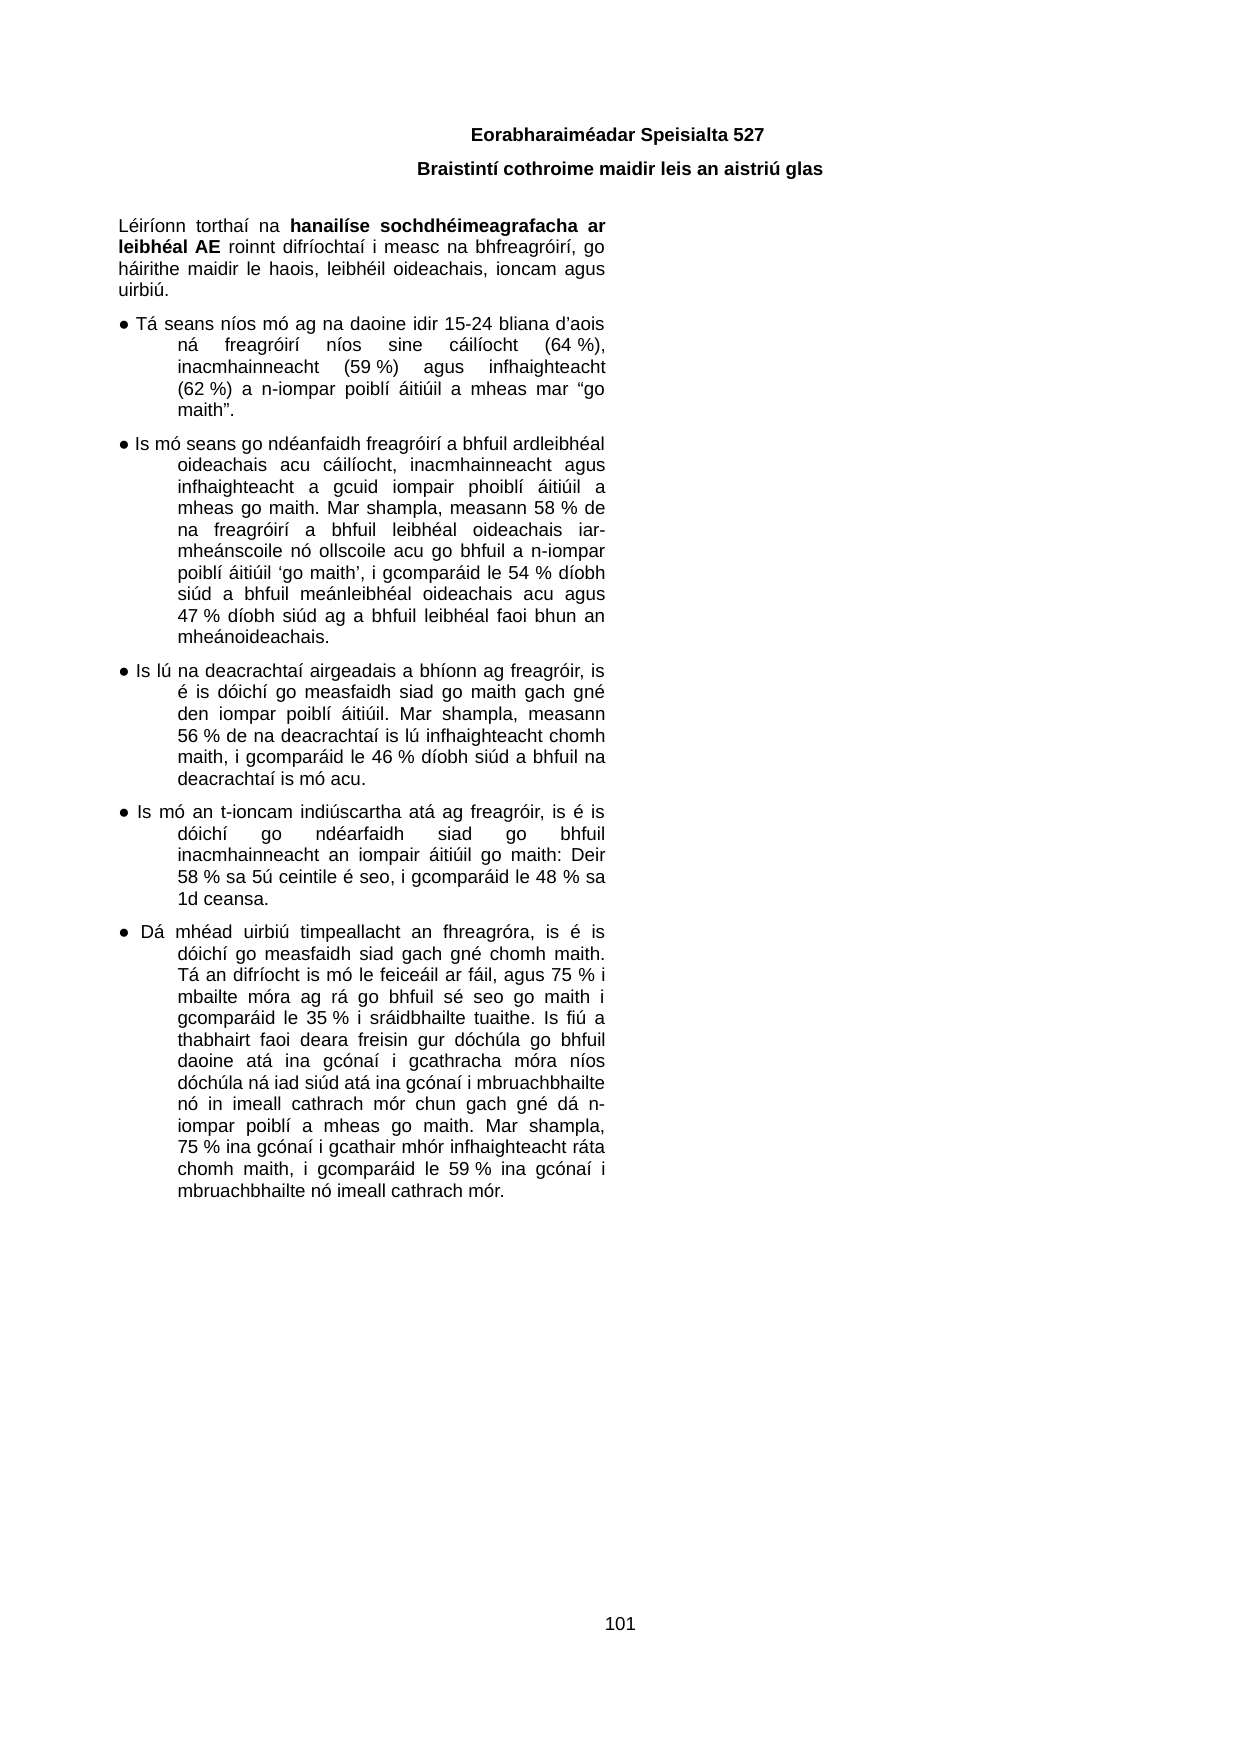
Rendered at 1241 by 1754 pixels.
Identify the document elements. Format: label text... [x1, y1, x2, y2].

text ● Is lú na deacrachtaí airgeadais a bhíonn ag freagróir, is é is dóichí go measfaidh siad go maith gach gné den iompar poiblí áitiúil. Mar shampla, measann 56 % de na deacrachtaí is lú infhaighteacht chomh maith, i gcomparáid le 46 % díobh siúd a bhfuil na deacrachtaí is mó acu. [118, 660, 605, 789]
text ● Dá mhéad uirbiú timpeallacht an fhreagróra, is é is dóichí go measfaidh siad gach gné chomh maith. Tá an difríocht is mó le feiceáil ar fáil, agus 75 % i mbailte móra ag rá go bhfuil sé seo go maith i gcomparáid le 35 % i sráidbhailte tuaithe. Is fiú a thabhairt faoi deara freisin gur dóchúla go bhfuil daoine atá ina gcónaí i gcathracha móra níos dóchúla ná iad siúd atá ina gcónaí i mbruachbhailte nó in imeall cathrach mór chun gach gné dá n-iompar poiblí a mheas go maith. Mar shampla, 75 % ina gcónaí i gcathair mhór infhaighteacht ráta chomh maith, i gcomparáid le 59 % ina gcónaí i mbruachbhailte nó imeall cathrach mór. [118, 921, 605, 1201]
text ● Is mó seans go ndéanfaidh freagróirí a bhfuil ardleibhéal oideachais acu cáilíocht, inacmhainneacht agus infhaighteacht a gcuid iompair phoiblí áitiúil a mheas go maith. Mar shampla, measann 58 % de na freagróirí a bhfuil leibhéal oideachais iar-mheánscoile nó ollscoile acu go bhfuil a n-iompar poiblí áitiúil ‘go maith’, i gcomparáid le 54 % díobh siúd a bhfuil meánleibhéal oideachais acu agus 47 % díobh siúd ag a bhfuil leibhéal faoi bhun an mheánoideachais. [118, 432, 605, 648]
text Léiríonn torthaí na hanailíse sochdhéimeagrafacha ar leibhéal AE roinnt difríochtaí i measc na bhfreagróirí, go háirithe maidir le haois, leibhéil oideachais, ioncam agus uirbiú. [118, 214, 605, 301]
text ● Is mó an t-ioncam indiúscartha atá ag freagróir, is é is dóichí go ndéarfaidh siad go bhfuil inacmhainneacht an iompair áitiúil go maith: Deir 58 % sa 5ú ceintile é seo, i gcomparáid le 48 % sa 1d ceansa. [118, 801, 605, 909]
text ● Tá seans níos mó ag na daoine idir 15-24 bliana d’aois ná freagróirí níos sine cáilíocht (64 %), inacmhainneacht (59 %) agus infhaighteacht (62 %) a n-iompar poiblí áitiúil a mheas mar “go maith”. [118, 313, 605, 420]
